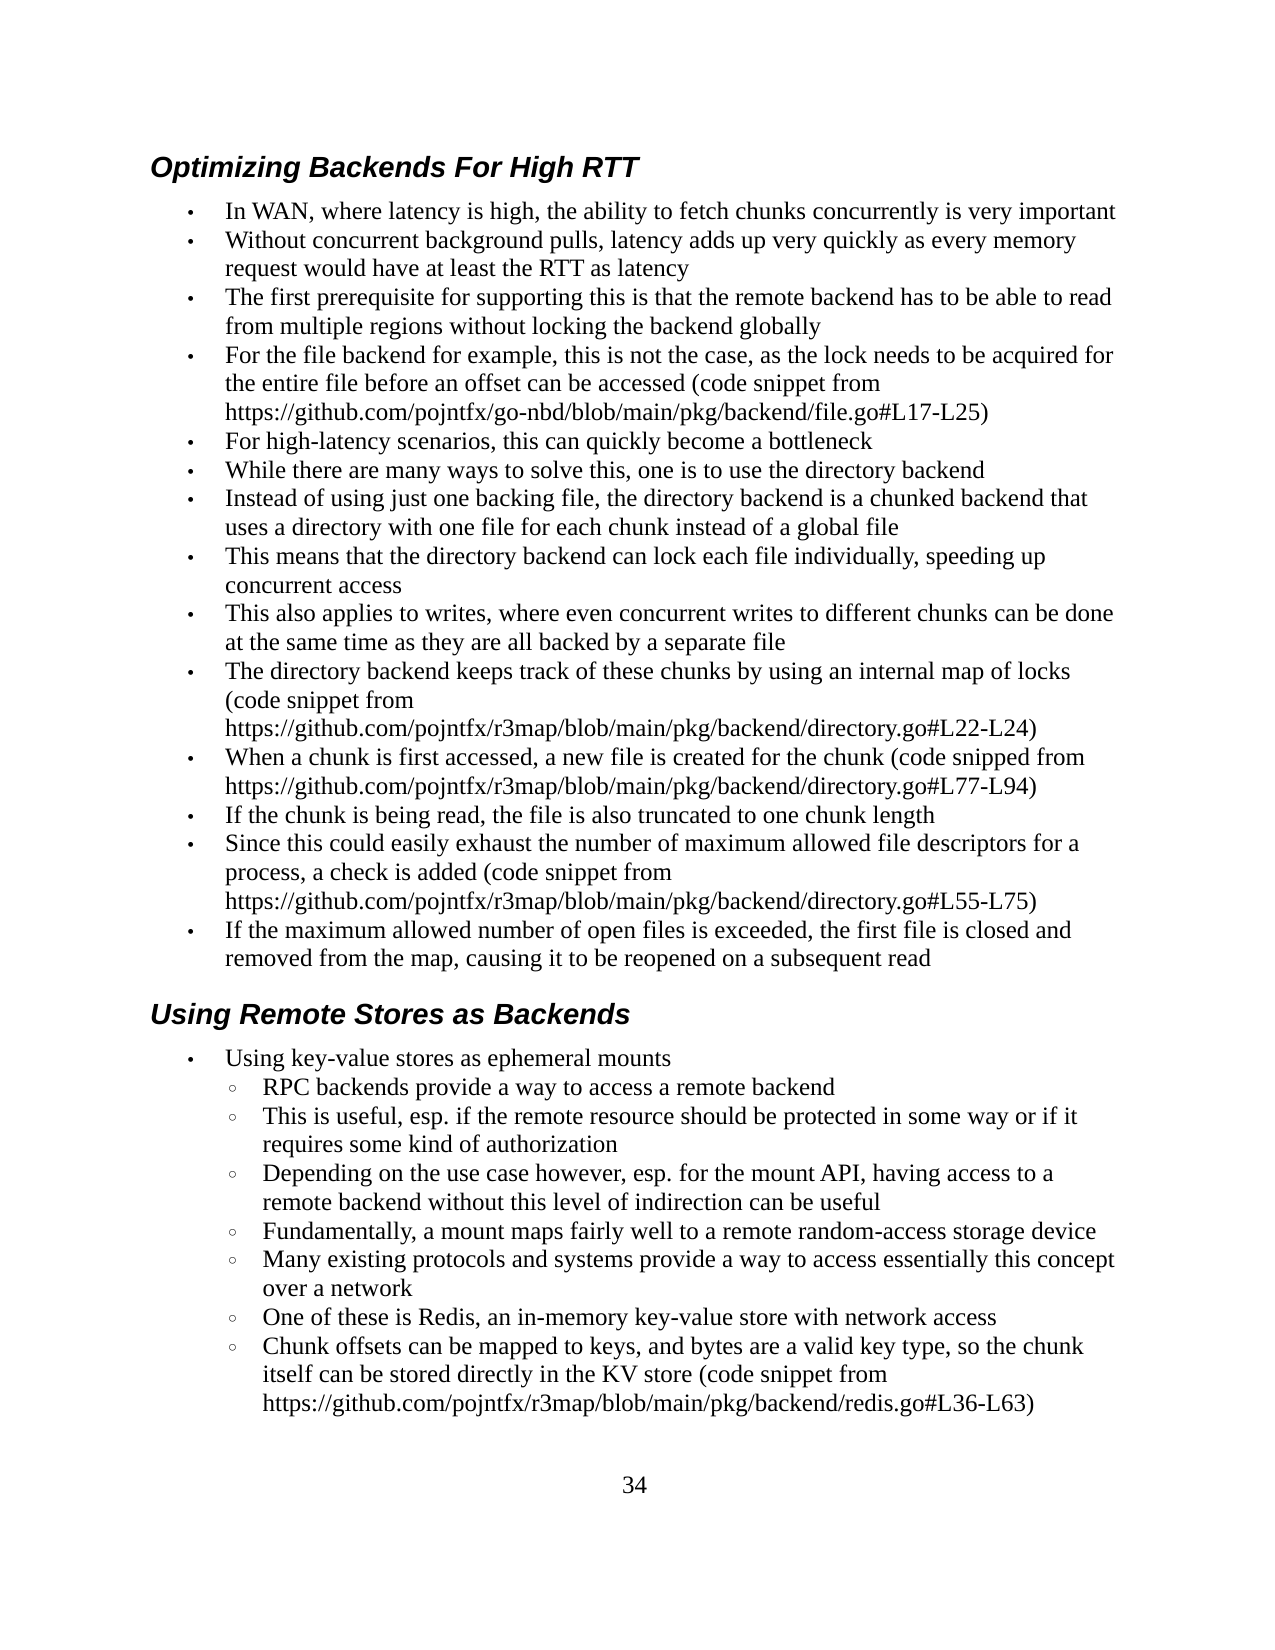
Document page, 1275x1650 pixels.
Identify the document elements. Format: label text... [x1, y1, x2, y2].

list Fundamentally, a mount maps fairly well to a remote random-access storage device [225, 1216, 1125, 1244]
list Without concurrent background pulls, latency adds up very quickly as every memory request would have at least the RTT as latency [187, 225, 1125, 282]
list In WAN, where latency is high, the ability to fetch chunks concurrently is very important [187, 196, 1125, 225]
list This is useful, esp. if the remote resource should be protected in some way or if it requires some kind of authorization [225, 1101, 1125, 1158]
list Many existing protocols and systems provide a way to access essentially this concept over a network [225, 1244, 1125, 1302]
list This means that the directory backend can lock each file individually, speeding up concurrent access [187, 541, 1125, 598]
list RPC backends provide a way to access a remote backend [225, 1072, 1125, 1101]
list When a chunk is first accessed, a new file is created for the chunk (code snipped from https://github.com/pojntfx/r3map/blob/main/pkg/backend/directory.go#L77-L94) [187, 742, 1125, 800]
list Using key-value stores as ephemeral mounts [187, 1043, 1125, 1072]
subtitle Optimizing Backends For High RTT [150, 150, 1125, 183]
list One of these is Redis, an in-memory key-value store with network access [225, 1302, 1125, 1331]
list Chunk offsets can be mapped to keys, and bytes are a valid key type, so the chunk itself can be stored directly in the KV store (code snippet from https://github.com/pojntfx/r3map/blob/main/pkg/backend/redis.go#L36-L63) [225, 1331, 1125, 1417]
list This also applies to writes, where even concurrent writes to different chunks can be done at the same time as they are all backed by a separate file [187, 598, 1125, 656]
list The first prerequisite for supporting this is that the remote backend has to be able to read from multiple regions without locking the backend globally [187, 282, 1125, 340]
list For the file backend for example, this is not the case, as the lock needs to be acquired for the entire file before an offset can be accessed (code snippet from https://github.com/pojntfx/go-nbd/blob/main/pkg/backend/file.go#L17-L25) [187, 340, 1125, 426]
list Since this could easily exhaust the number of maximum allowed file descriptors for a process, a check is added (code snippet from https://github.com/pojntfx/r3map/blob/main/pkg/backend/directory.go#L55-L75) [187, 828, 1125, 915]
list If the chunk is being read, the file is also truncated to one chunk length [187, 800, 1125, 828]
list Depending on the use case however, esp. for the mount API, having access to a remote backend without this level of indirection can be useful [225, 1158, 1125, 1216]
list If the maximum allowed number of open files is exceeded, the first file is closed and removed from the map, causing it to be reopened on a subsequent read [187, 915, 1125, 972]
subtitle Using Remote Stores as Backends [150, 997, 1125, 1031]
list For high-latency scenarios, this can quickly become a bottleneck [187, 426, 1125, 455]
list While there are many ways to solve this, one is to use the directory backend [187, 455, 1125, 483]
list Instead of using just one backing file, the directory backend is a chunked backend that uses a directory with one file for each chunk instead of a global file [187, 483, 1125, 541]
list The directory backend keeps track of these chunks by using an internal map of locks (code snippet from https://github.com/pojntfx/r3map/blob/main/pkg/backend/directory.go#L22-L24) [187, 656, 1125, 742]
